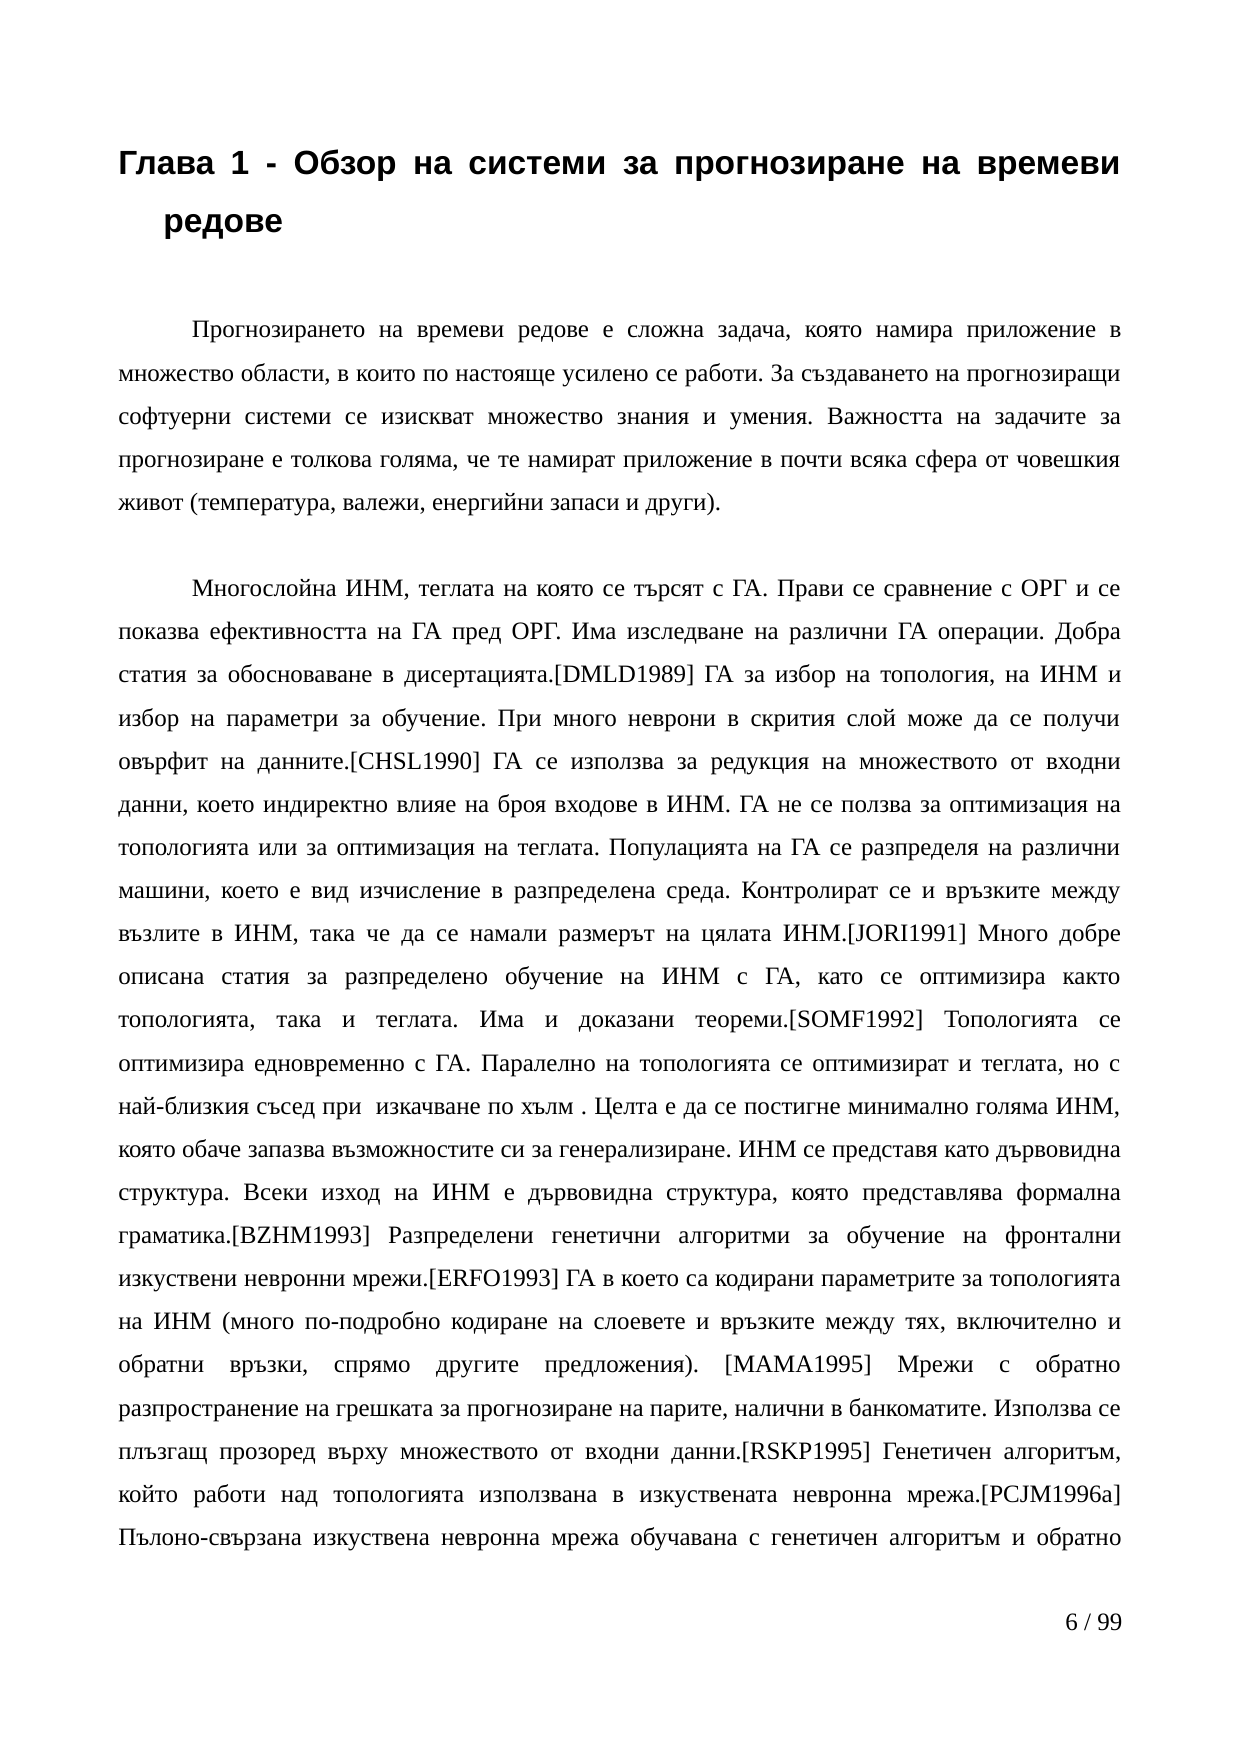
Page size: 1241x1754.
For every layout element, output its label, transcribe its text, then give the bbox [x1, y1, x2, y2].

text Многослойна ИНМ, теглата на която се търсят с ГА. Прави се сравнение с ОРГ и се показва ефективността на ГА пред ОРГ. Има изследване на различни ГА операции. Добра статия за обосноваване в дисертацията.[DMLD1989] ГА за избор на топология, на ИНМ и избор на параметри за обучение. При много неврони в скрития слой може да се получи овърфит на данните.[CHSL1990] ГА се използва за редукция на множеството от входни данни, което индиректно влияе на броя входове в ИНМ. ГА не се ползва за оптимизация на топологията или за оптимизация на теглата. Популацията на ГА се разпределя на различни машини, което е вид изчисление в разпределена среда. Контролират се и връзките между възлите в ИНМ, така че да се намали размерът на цялата ИНМ.[JORI1991] Много добре описана статия за разпределено обучение на ИНМ с ГА, като се оптимизира както топологията, така и теглата. Има и доказани теореми.[SOMF1992] Топологията се оптимизира едновременно с ГА. Паралелно на топологията се оптимизират и теглата, но с най-близкия съсед при изкачване по хълм . Целта е да се постигне минимално голяма ИНМ, която обаче запазва възможностите си за генерализиране. ИНМ се представя като дървовидна структура. Всеки изход на ИНМ е дървовидна структура, която представлява формална граматика.[BZHM1993] Разпределени генетични алгоритми за обучение на фронтални изкуствени невронни мрежи.[ERFO1993] ГА в което са кодирани параметрите за топологията на ИНМ (много по-подробно кодиране на слоевете и връзките между тях, включително и обратни връзки, спрямо другите предложения). [MAMA1995] Мрежи с обратно разпространение на грешката за прогнозиране на парите, налични в банкоматите. Използва се плъзгащ прозоред върху множеството от входни данни.[RSKP1995] Генетичен алгоритъм, който работи над топологията използвана в изкуствената невронна мрежа.[PCJM1996a] Пълоно-свързана изкуствена невронна мрежа обучавана с генетичен алгоритъм и обратно [118, 573, 1122, 1551]
subtitle Глава 1 - Обзор на системи за прогнозиране на времеви редове [118, 143, 1122, 240]
text Прогнозирането на времеви редове е сложна задача, която намира приложение в множество области, в които по настояще усилено се работи. За създаването на прогнозиращи софтуерни системи се изискват множество знания и умения. Важността на задачите за прогнозиране е толкова голяма, че те намират приложение в почти всяка сфера от човешкия живот (температура, валежи, енергийни запаси и други). [118, 314, 1122, 516]
